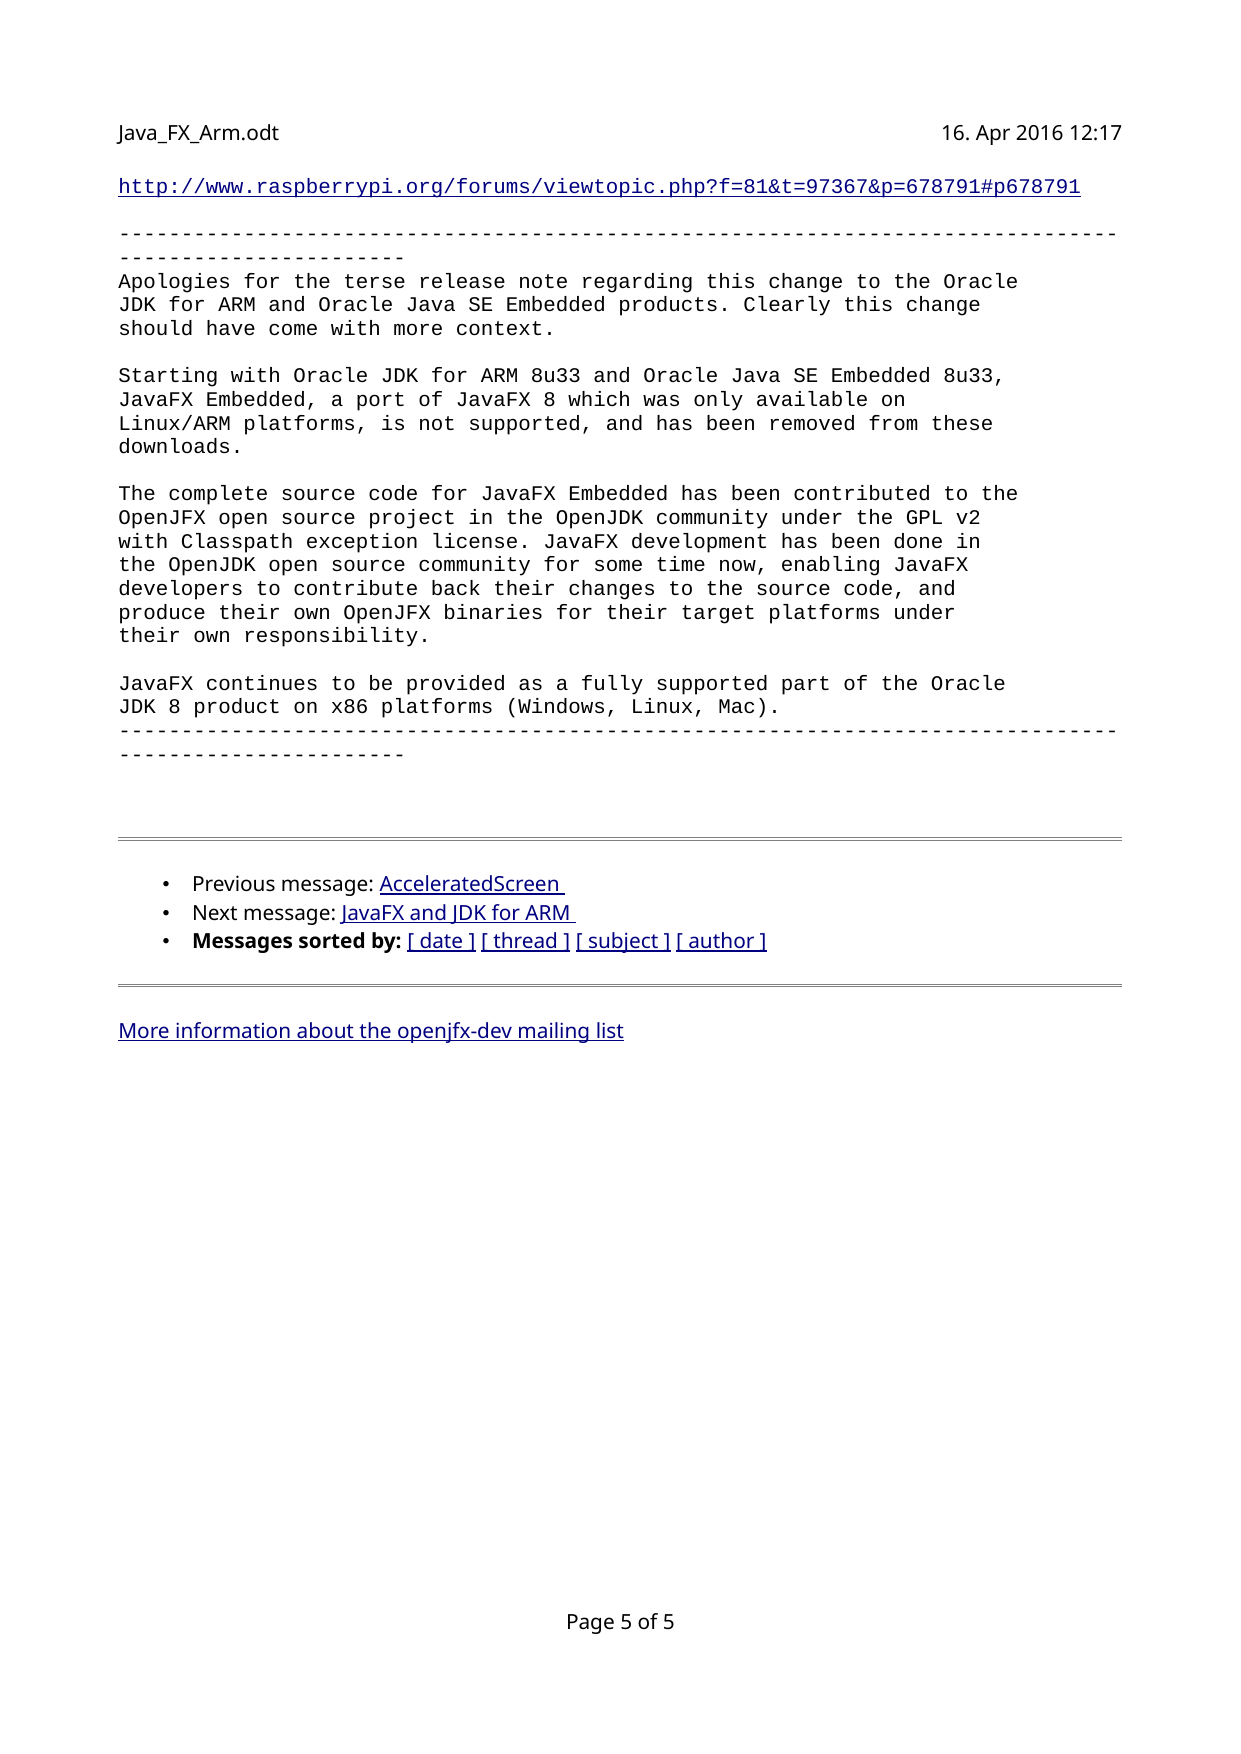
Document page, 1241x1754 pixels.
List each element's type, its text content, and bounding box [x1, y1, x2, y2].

text Apologies for the terse release note regarding this change to the Oracle [118, 271, 1122, 294]
text downloads. [118, 436, 1122, 460]
text http://www.raspberrypi.org/forums/viewtopic.php?f=81&t=97367&p=678791#p678791 [118, 176, 1122, 200]
text developers to contribute back their changes to the source code, and [118, 578, 1122, 602]
text Linux/ARM platforms, is not supported, and has been removed from these [118, 412, 1122, 436]
text ------------------------------------------------------------------------------------------------------- [118, 720, 1122, 767]
text the OpenJDK open source community for some time now, enabling JavaFX [118, 554, 1122, 578]
text The complete source code for JavaFX Embedded has been contributed to the [118, 483, 1122, 507]
text produce their own OpenJFX binaries for their target platforms under [118, 602, 1122, 625]
list Previous message: AcceleratedScreen [162, 869, 1122, 898]
text JDK 8 product on x86 platforms (Windows, Linux, Mac). [118, 696, 1122, 720]
text JavaFX continues to be provided as a fully supported part of the Oracle [118, 673, 1122, 696]
text JDK for ARM and Oracle Java SE Embedded products. Clearly this change [118, 294, 1122, 318]
text should have come with more context. [118, 318, 1122, 342]
text More information about the openjfx-dev mailing list [118, 1016, 1122, 1044]
text with Classpath exception license. JavaFX development has been done in [118, 531, 1122, 554]
text their own responsibility. [118, 625, 1122, 649]
text OpenJFX open source project in the OpenJDK community under the GPL v2 [118, 507, 1122, 531]
text ------------------------------------------------------------------------------------------------------- [118, 223, 1122, 271]
list Messages sorted by: [ date ] [ thread ] [ subject ] [ author ] [162, 926, 1122, 954]
text JavaFX Embedded, a port of JavaFX 8 which was only available on [118, 389, 1122, 412]
list Next message: JavaFX and JDK for ARM [162, 898, 1122, 926]
text Starting with Oracle JDK for ARM 8u33 and Oracle Java SE Embedded 8u33, [118, 365, 1122, 389]
